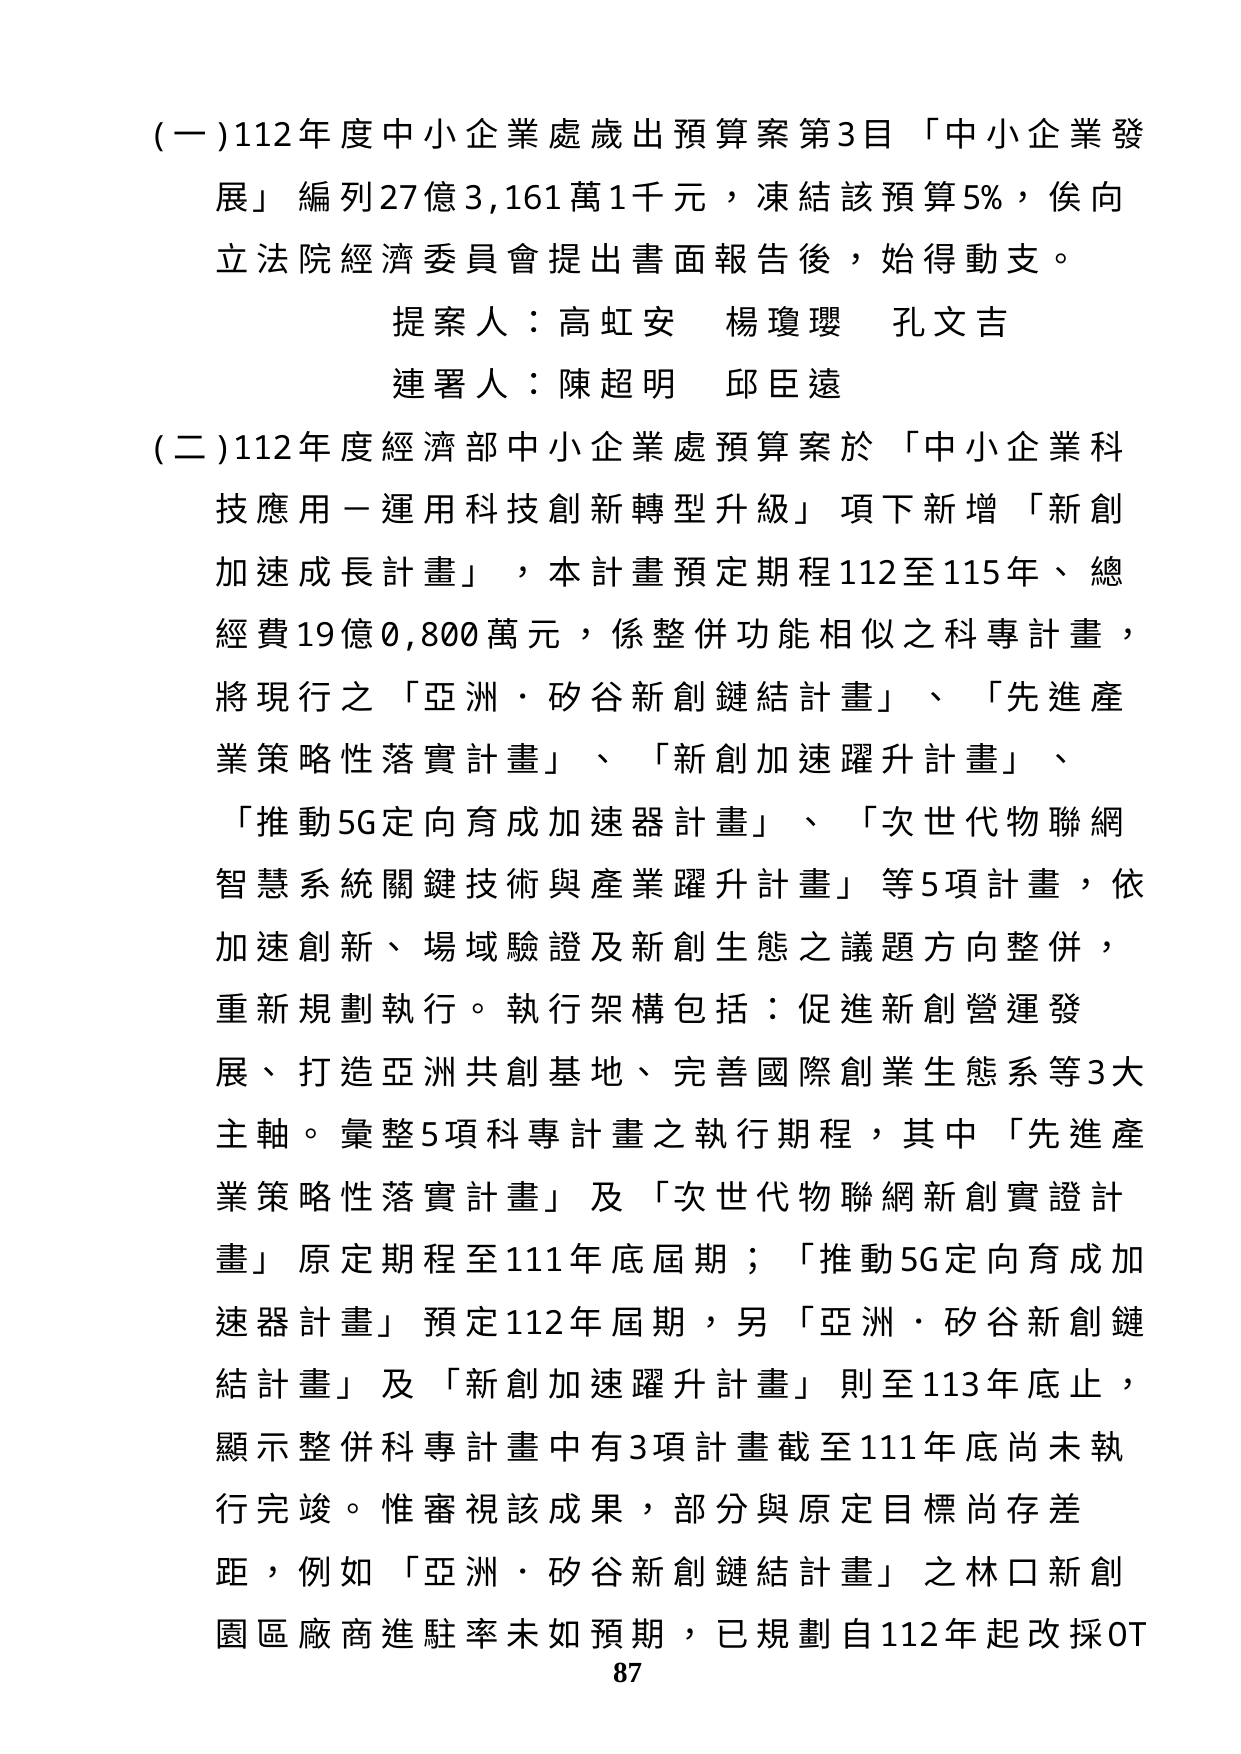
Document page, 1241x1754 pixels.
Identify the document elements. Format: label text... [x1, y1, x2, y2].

text (二)112年度經濟部中小企業處預算案於「中小企業科技應用－運用科技創新轉型升級」項下新增「新創加速成長計畫」，本計畫預定期程112至115年、總經費19億0,800萬元，係整併功能相似之科專計畫，將現行之「亞洲．矽谷新創鏈結計畫」、「先進產業策略性落實計畫」、「新創加速躍升計畫」、「推動5G定向育成加速器計畫」、「次世代物聯網智慧系統關鍵技術與產業躍升計畫」等5項計畫，依加速創新、場域驗證及新創生態之議題方向整併，重新規劃執行。執行架構包括：促進新創營運發展、打造亞洲共創基地、完善國際創業生態系等3大主軸。彙整5項科專計畫之執行期程，其中「先進產業策略性落實計畫」及「次世代物聯網新創實證計畫」原定期程至111年底屆期；「推動5G定向育成加速器計畫」預定112年屆期，另「亞洲．矽谷新創鏈結計畫」及「新創加速躍升計畫」則至113年底止，顯示整併科專計畫中有3項計畫截至111年底尚未執行完竣。惟審視該成果，部分與原定目標尚存差距，例如「亞洲．矽谷新創鏈結計畫」之林口新創園區廠商進駐率未如預期，已規劃自112年起改採OT [140, 403, 1148, 1653]
text 提案人：高虹安 楊瓊瓔 孔文吉 [384, 278, 1044, 341]
text 連署人：陳超明 邱臣遠 [384, 341, 1044, 403]
text (一)112年度中小企業處歲出預算案第3目「中小企業發展」編列27億3,161萬1千元，凍結該預算5%，俟向立法院經濟委員會提出書面報告後，始得動支。 [140, 91, 1148, 278]
